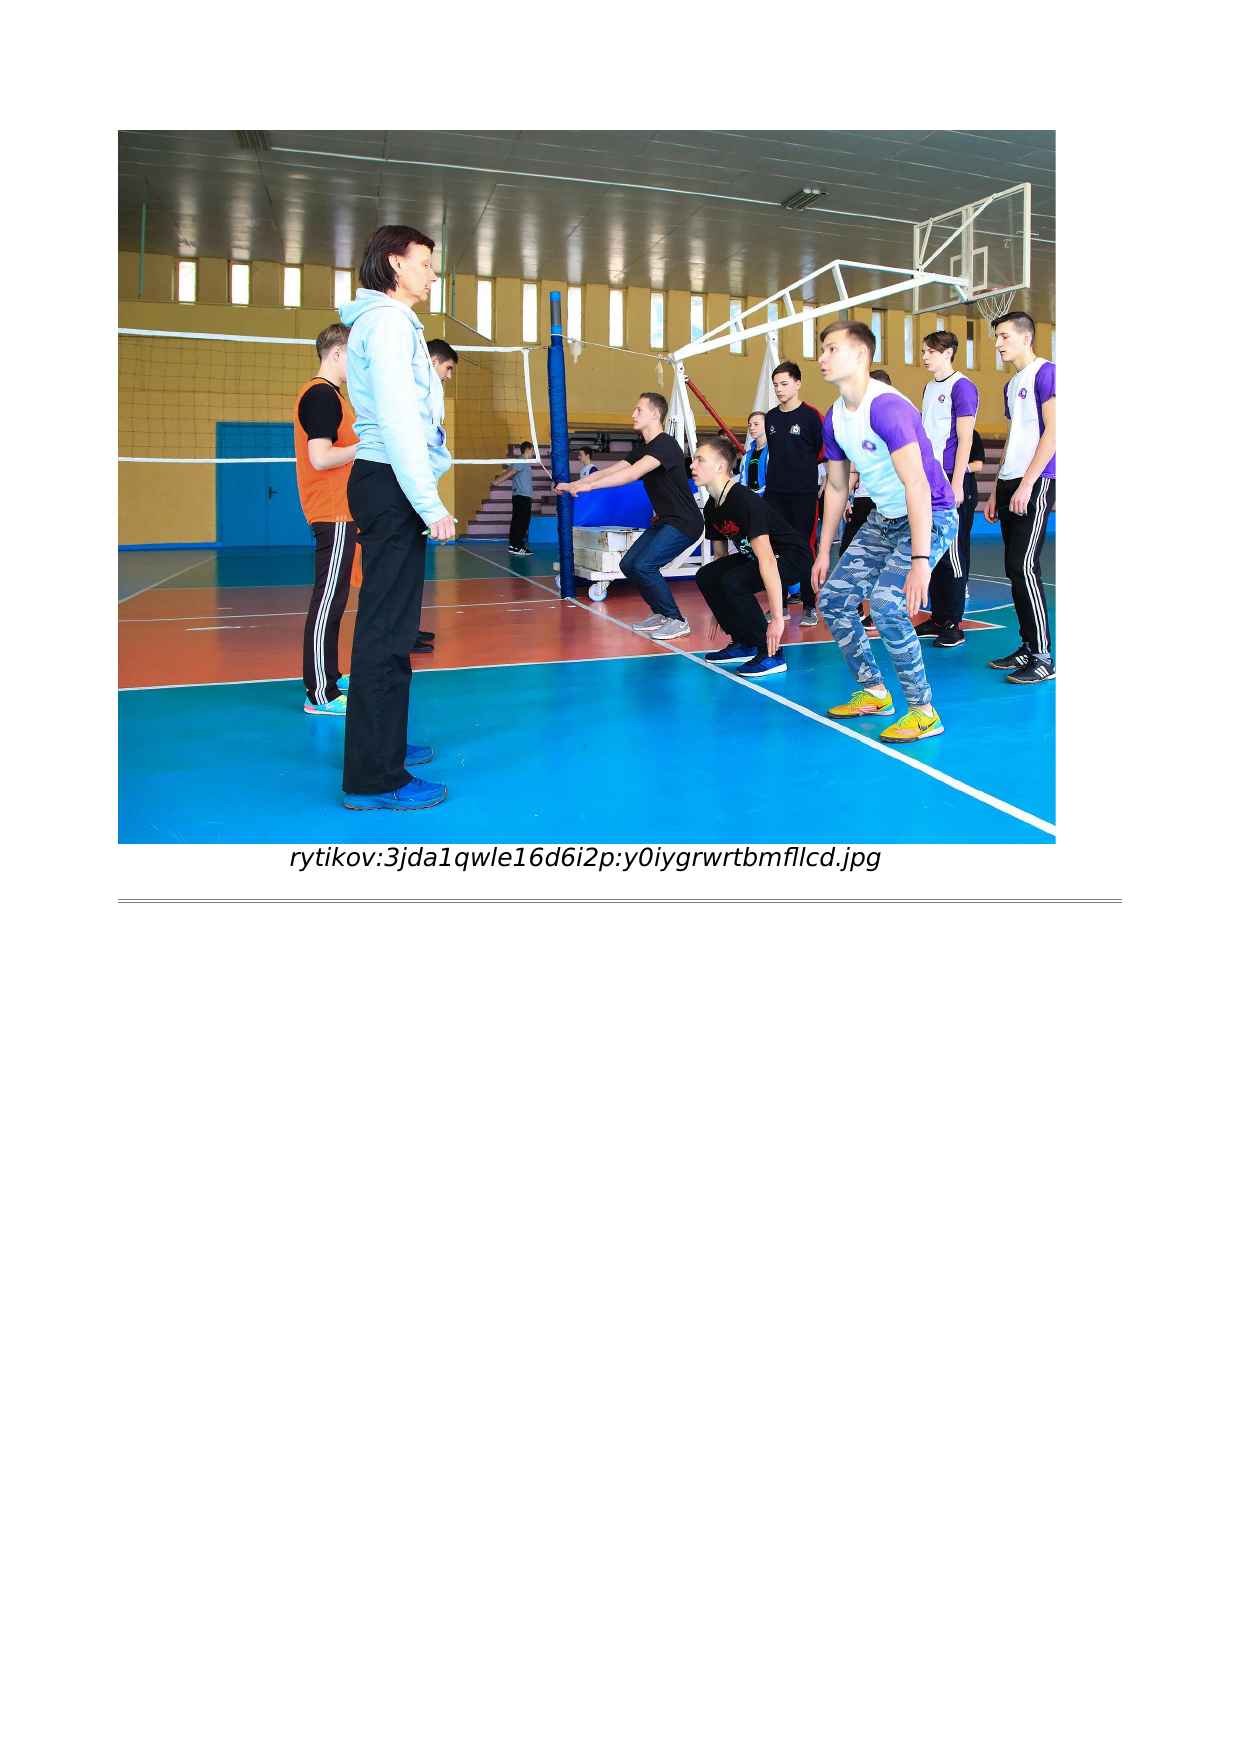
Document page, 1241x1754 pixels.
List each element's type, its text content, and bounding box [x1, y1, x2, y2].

picture [242, 689, 247, 698]
picture [118, 130, 1056, 844]
text rytikov:3jda1qwle16d6i2p:y0iygrwrtbmfllcd.jpg [118, 844, 1056, 872]
picture [550, 756, 560, 764]
picture [142, 777, 170, 786]
picture [545, 730, 570, 743]
picture [730, 827, 750, 832]
picture [279, 686, 287, 694]
picture [1020, 698, 1033, 719]
picture [799, 766, 808, 771]
picture [722, 789, 743, 809]
picture [161, 800, 174, 811]
picture [118, 796, 207, 844]
picture [311, 723, 320, 736]
picture [661, 783, 682, 794]
